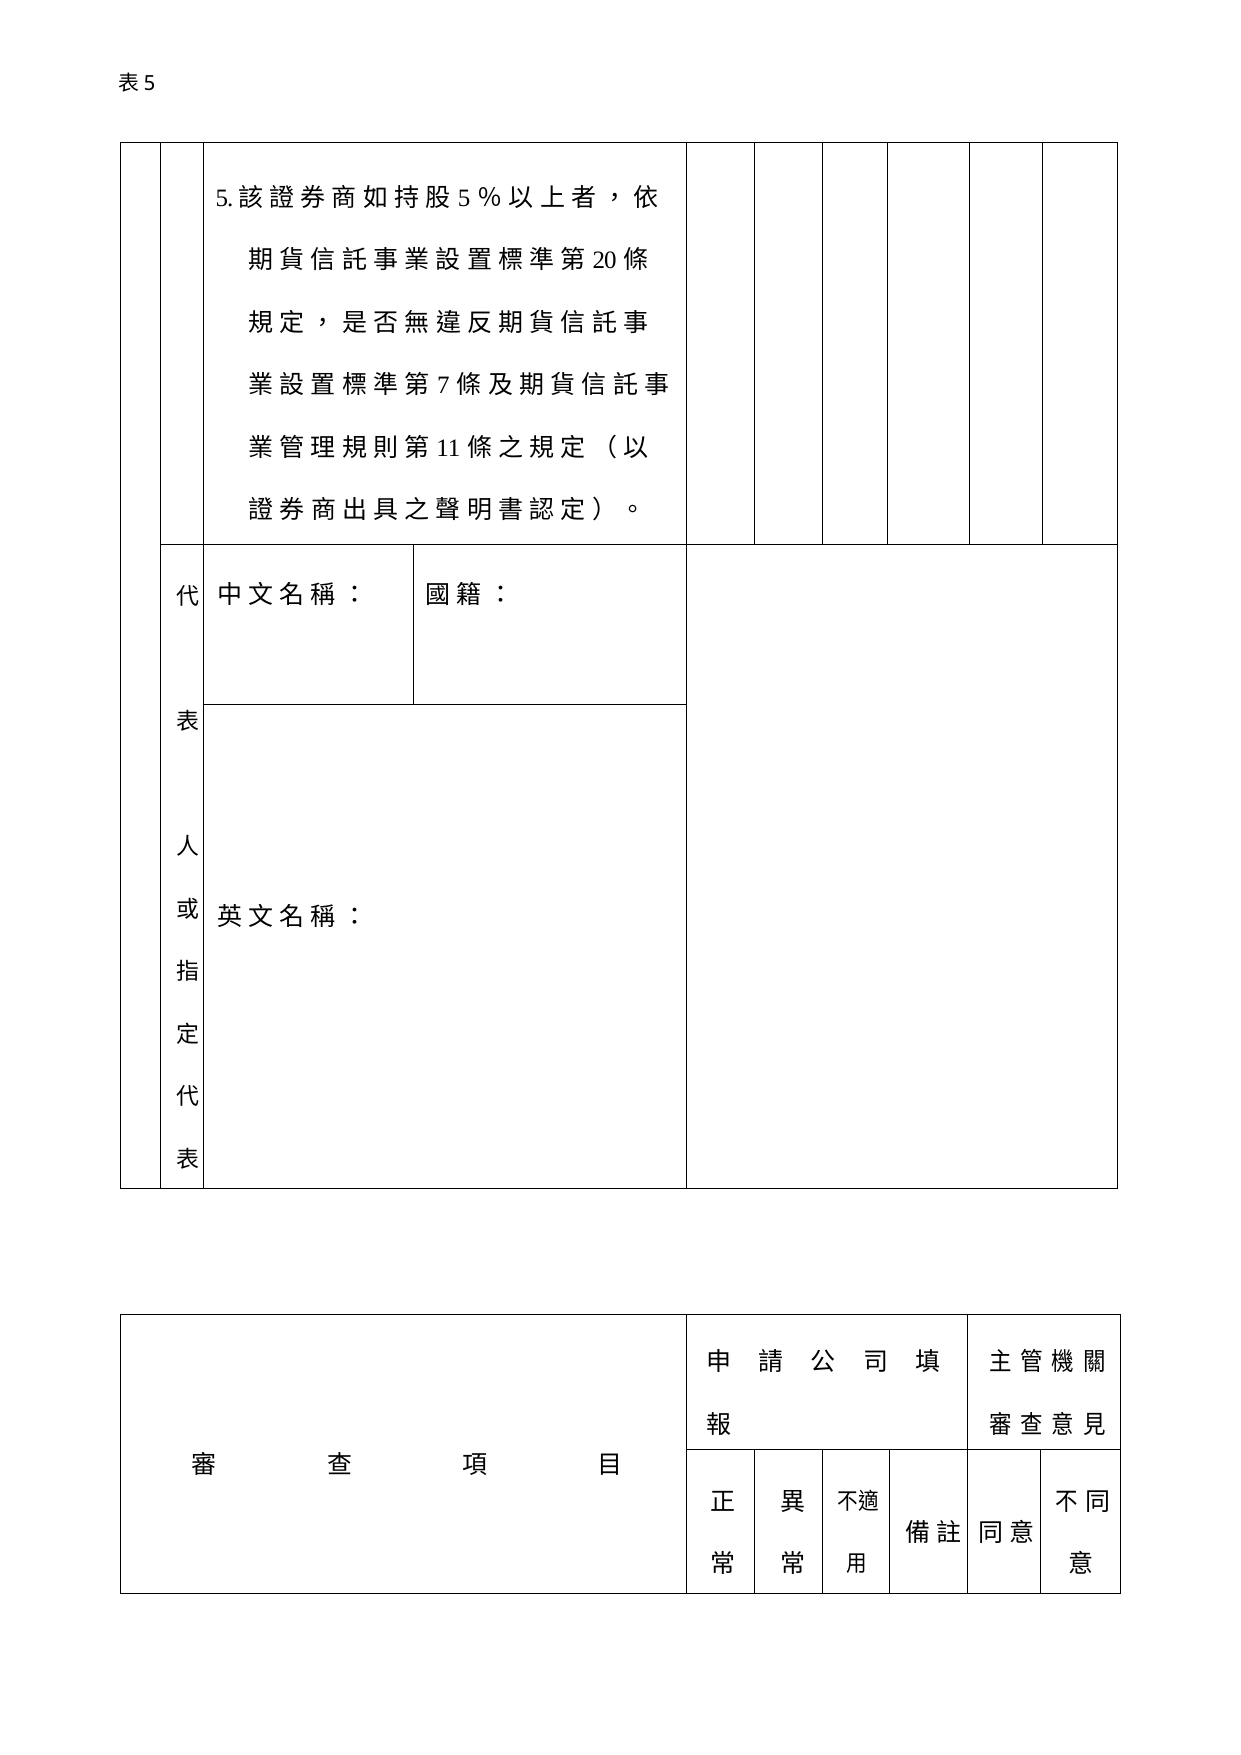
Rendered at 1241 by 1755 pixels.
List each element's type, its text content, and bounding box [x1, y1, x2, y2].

table_cell [970, 143, 1042, 544]
table_cell [687, 545, 1117, 1188]
table_cell [888, 143, 969, 544]
table_cell [823, 143, 887, 544]
table_cell 異常 [755, 1450, 822, 1593]
table_cell 國籍： [414, 545, 686, 703]
table_cell 不同意 [1041, 1450, 1120, 1593]
table_cell 5.該證券商如持股5％以上者，依期貨信託事業設置標準第20條規定，是否無違反期貨信託事業設置標準第7條及期貨信託事業管理規則第11條之規定（以證券商出具之聲明書認定）。 [204, 143, 686, 544]
table_cell 同意 [968, 1450, 1040, 1593]
table_header 主管機關 審查意見 [968, 1315, 1120, 1449]
table_cell [1043, 143, 1117, 544]
table_cell 中文名稱： [204, 545, 413, 703]
table_cell 備註 [890, 1450, 967, 1593]
table_cell [161, 143, 203, 544]
table_cell [121, 143, 160, 1188]
table_cell 英文名稱： [204, 705, 686, 1188]
table_cell 不適用 [823, 1450, 889, 1593]
table_cell 正常 [687, 1450, 754, 1593]
table_cell 代 表 人或指定代表 [161, 545, 203, 1188]
table_cell [687, 143, 754, 544]
table_header 申 請 公 司 填 報 [687, 1315, 967, 1449]
table_cell [755, 143, 822, 544]
table_header 審 查 項 目 [121, 1315, 686, 1593]
